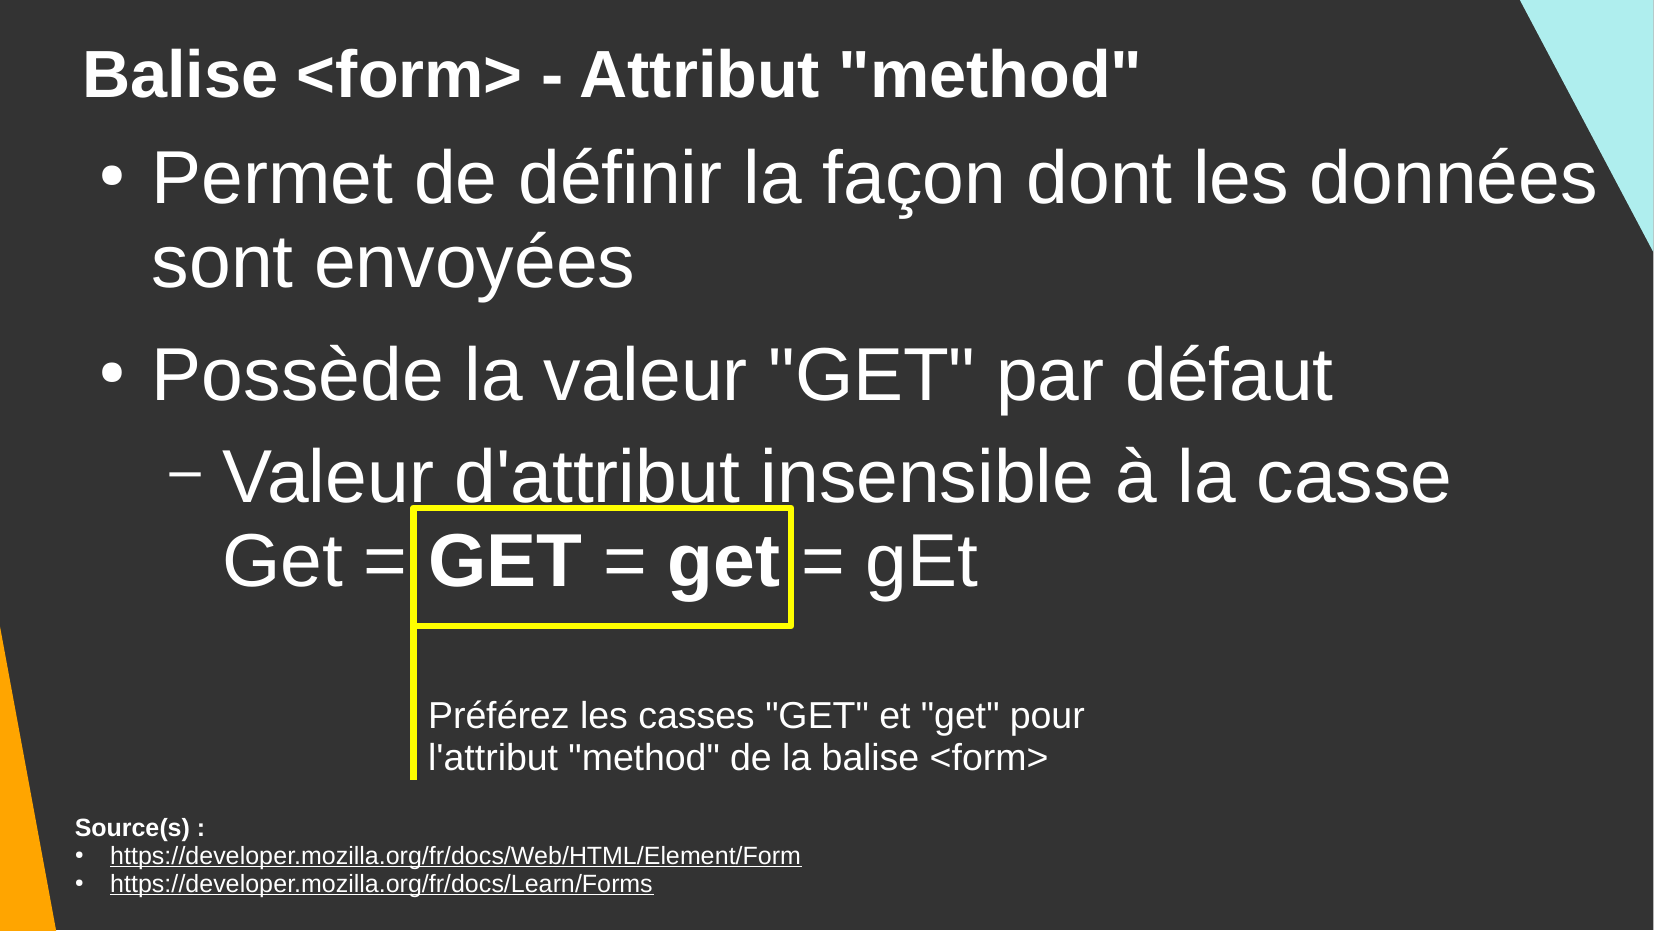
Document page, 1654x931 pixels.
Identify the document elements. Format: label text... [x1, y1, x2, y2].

list Permet de définir la façon dont les données sont envoyées Possède la valeur "GET" par défaut Valeur d'attribut insensible à la casse Get = GET = get = gEt [80, 135, 1605, 638]
text_box Source(s) : https://developer.mozilla.org/fr/docs/Web/HTML/Element/Form https://developer.mozilla.org/fr/docs/Learn/Forms [60, 806, 1546, 905]
text_box [1519, 0, 1654, 254]
list Permet de définir la façon dont les données sont envoyées Possède la valeur "GET" par défaut Valeur d'attribut insensible à la casse Get = GET = get = gEt [417, 511, 788, 623]
text_box Préférez les casses "GET" et "get" pour l'attribut "method" de la balise <form> [413, 687, 1134, 787]
text_box [0, 626, 57, 931]
title Balise <form> - Attribut "method" [82, 37, 1571, 114]
